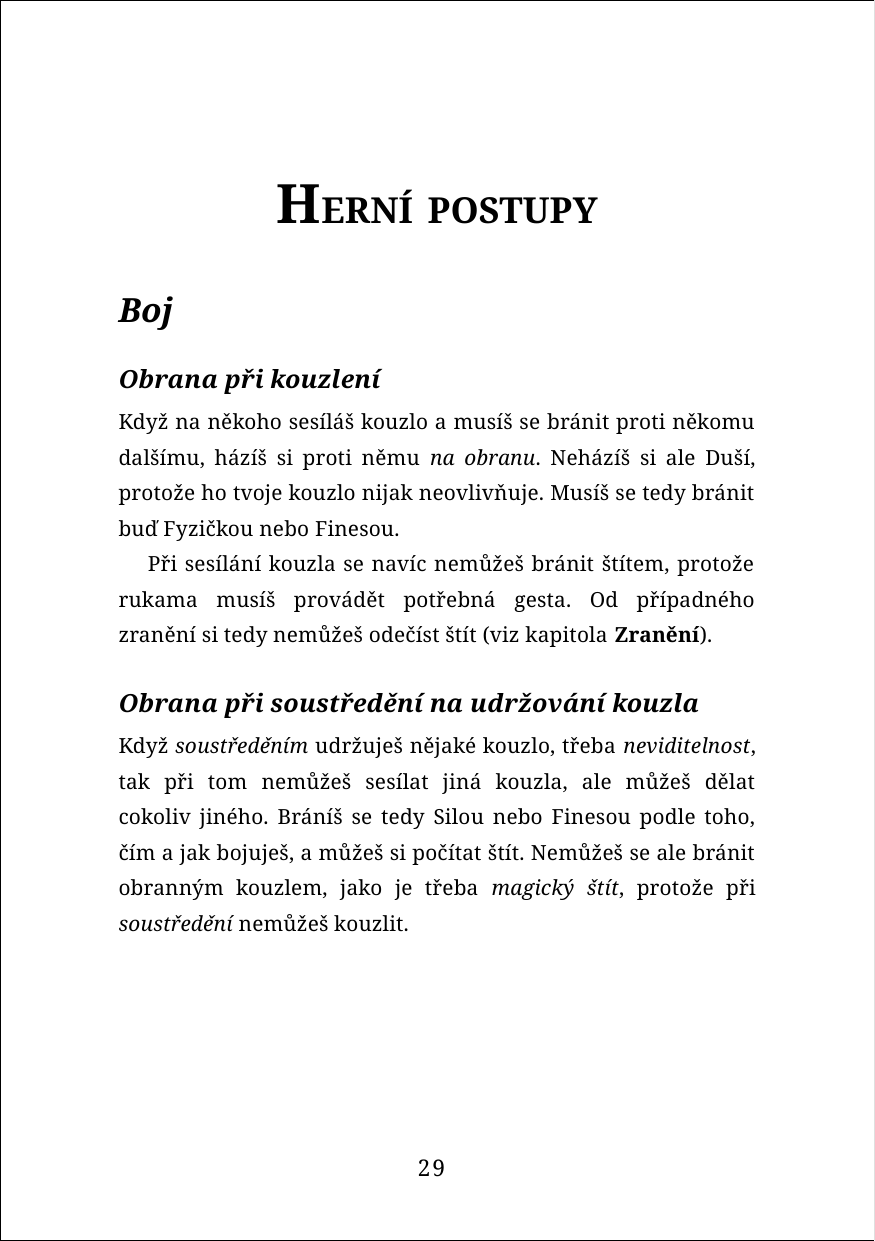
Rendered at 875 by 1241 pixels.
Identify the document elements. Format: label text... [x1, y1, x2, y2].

subtitle Herní postupy [118, 166, 756, 239]
text Když soustředěním udržuješ nějaké kouzlo, třeba neviditelnost, tak při tom nemůžeš sesílat jiná kouzla, ale můžeš dělat cokoliv jiného. Bráníš se tedy Silou nebo Finesou podle toho, čím a jak bojuješ, a můžeš si počítat štít. Nemůžeš se ale bránit obranným kouzlem, jako je třeba magický štít, protože při soustředění nemůžeš kouzlit. [118, 731, 756, 937]
text Když na někoho sesíláš kouzlo a musíš se bránit proti někomu dalšímu, házíš si proti němu na obranu. Neházíš si ale Duší, protože ho tvoje kouzlo nijak neovlivňuje. Musíš se tedy bránit buď Fyzičkou nebo Finesou. Při sesílání kouzla se navíc nemůžeš bránit štítem, protože rukama musíš provádět potřebná gesta. Od případného zranění si tedy nemůžeš odečíst štít (viz kapitola Zranění). [118, 407, 756, 649]
subtitle Boj [118, 287, 756, 332]
subtitle Obrana při soustředění na udržování kouzla [118, 685, 756, 719]
subtitle Obrana při kouzlení [118, 361, 756, 396]
